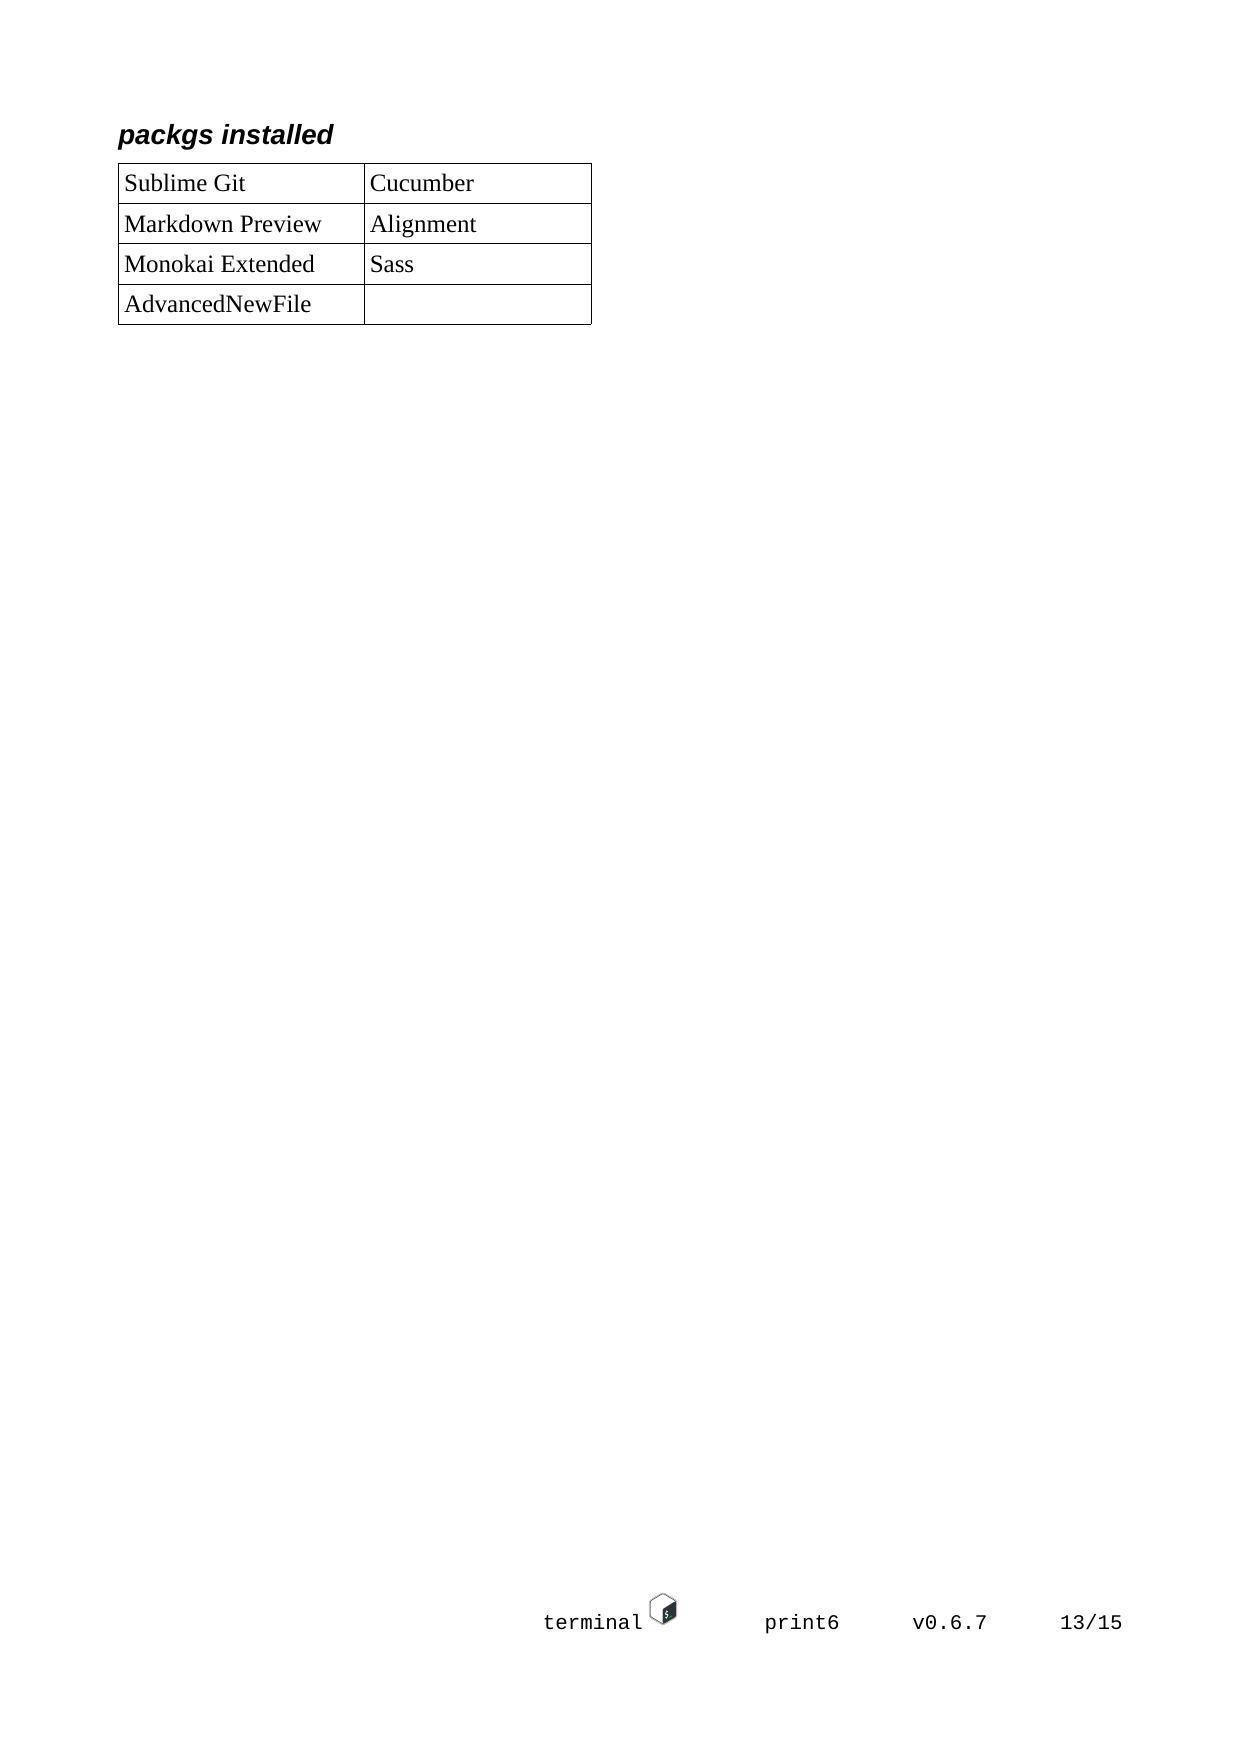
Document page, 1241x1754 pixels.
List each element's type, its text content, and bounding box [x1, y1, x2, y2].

picture [642, 1588, 684, 1630]
table_cell [365, 285, 591, 324]
table_cell AdvancedNewFile [119, 285, 364, 324]
table_cell Monokai Extended [119, 244, 364, 283]
table_header Cucumber [365, 164, 591, 203]
table_header Sublime Git [119, 164, 364, 203]
table_cell Alignment [365, 204, 591, 243]
table_cell Sass [365, 244, 591, 283]
table_cell Markdown Preview [119, 204, 364, 243]
subtitle packgs installed [118, 118, 591, 150]
